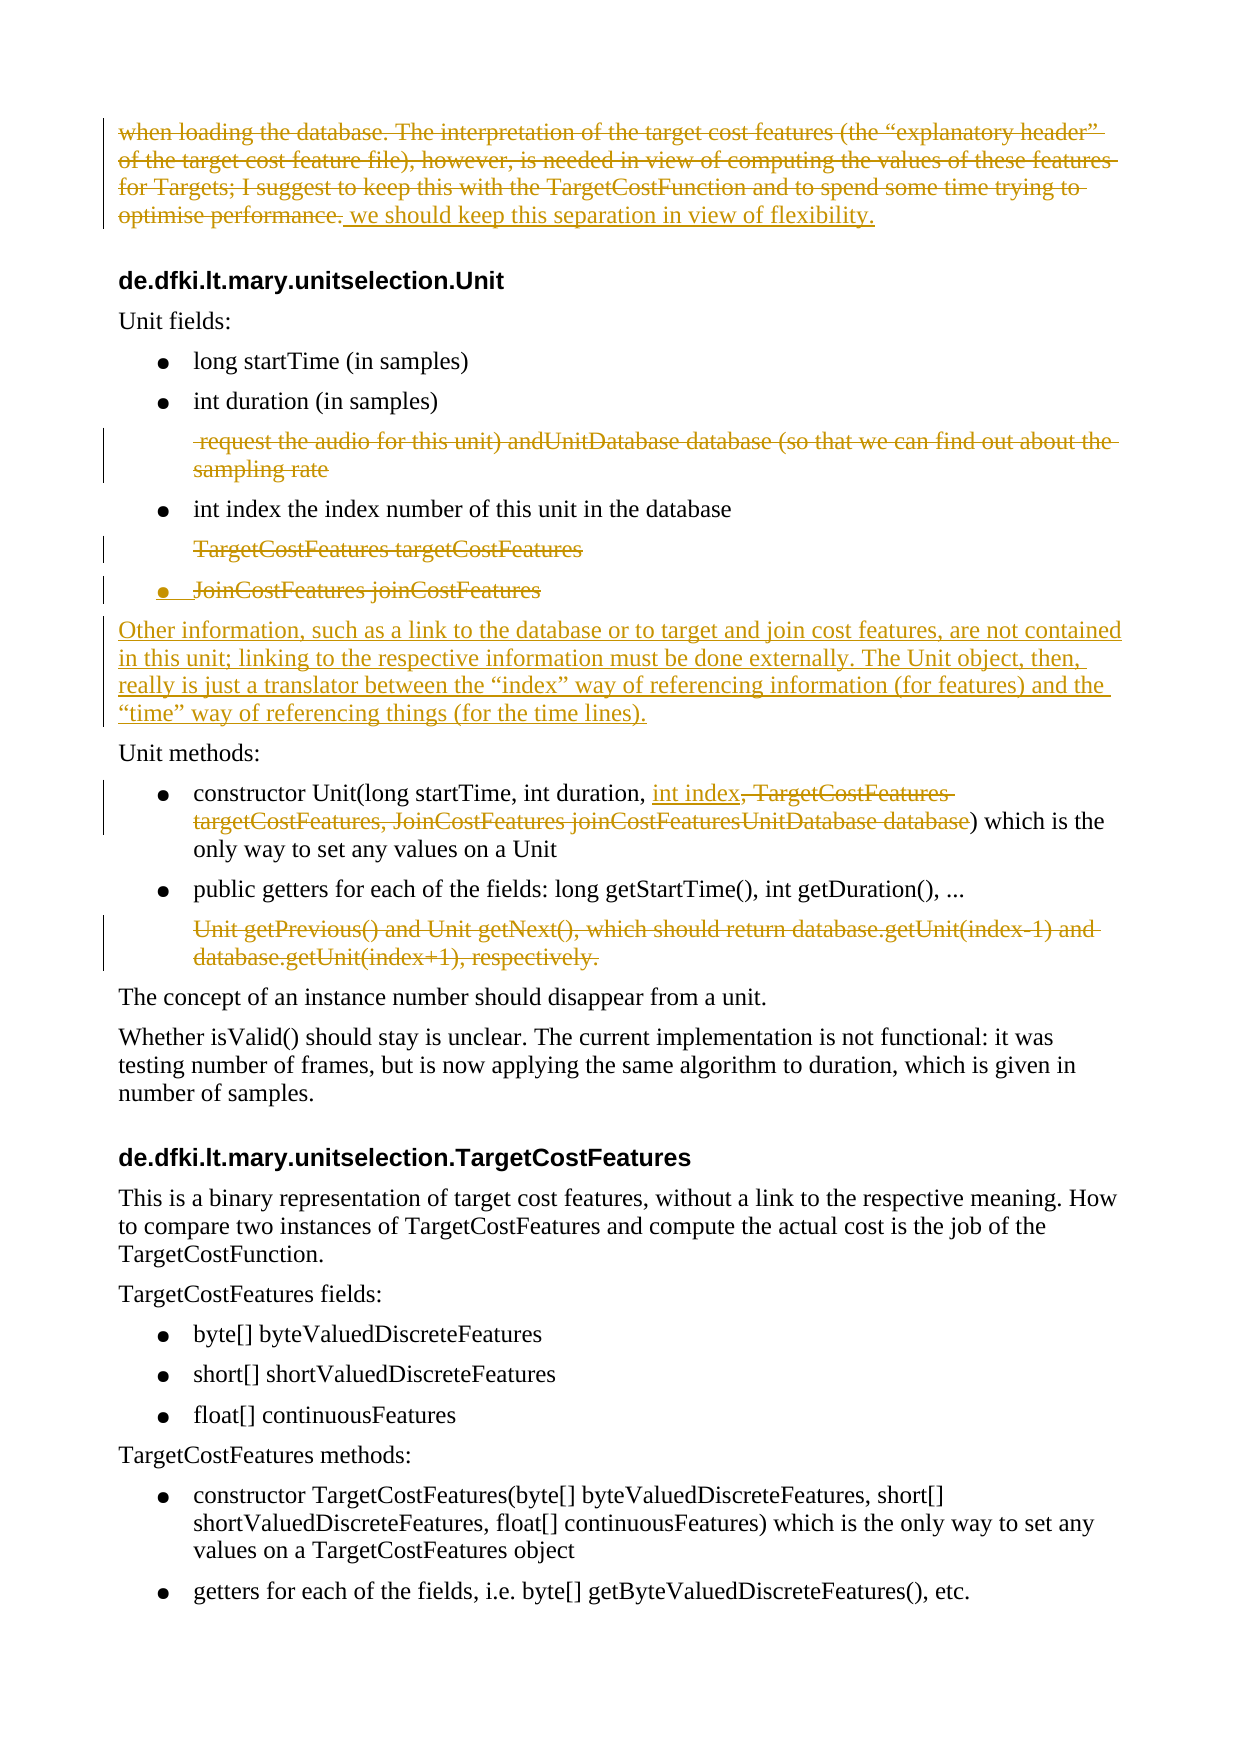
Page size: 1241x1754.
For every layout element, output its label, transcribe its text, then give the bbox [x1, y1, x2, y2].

text TargetCostFeatures methods: [118, 1441, 1122, 1469]
list byte[] byteValuedDiscreteFeatures [156, 1320, 1122, 1348]
text Unit fields: [118, 307, 1122, 334]
list long startTime (in samples) [156, 347, 1122, 375]
list int duration (in samples) [156, 387, 1122, 415]
list float[] continuousFeatures [156, 1401, 1122, 1428]
text in this unit; linking to the respective information must be done externally. The Unit object, then, really is just a translator between the “index” way of referencing information (for features) and the “time” way of referencing things (for the time lines). [118, 641, 1122, 727]
list constructor TargetCostFeatures(byte[] byteValuedDiscreteFeatures, short[] shortValuedDiscreteFeatures, float[] continuousFeatures) which is the only way to set any values on a TargetCostFeatures object [156, 1481, 1122, 1564]
subtitle de.dfki.lt.mary.unitselection.TargetCostFeatures [118, 1144, 1122, 1172]
text Whether isValid() should stay is unclear. The current implementation is not functional: it was testing number of frames, but is now applying the same algorithm to duration, which is given in number of samples. [118, 1023, 1122, 1107]
text In the run-time code, we should keep this separation in view of flexibility. [118, 118, 1122, 229]
text The concept of an instance number should disappear from a unit. [118, 983, 1122, 1011]
list getters for each of the fields, i.e. byte[] getByteValuedDiscreteFeatures(), etc. [156, 1577, 1122, 1604]
subtitle de.dfki.lt.mary.unitselection.Unit [118, 266, 1122, 294]
text This is a binary representation of target cost features, without a link to the respective meaning. How to compare two instances of TargetCostFeatures and compute the actual cost is the job of the TargetCostFunction. [118, 1184, 1122, 1268]
text Unit methods: [118, 739, 1122, 767]
text TargetCostFeatures fields: [118, 1280, 1122, 1308]
list short[] shortValuedDiscreteFeatures [156, 1361, 1122, 1388]
list constructor Unit(long startTime, int duration, int index) which is the only way to set any values on a Unit [156, 779, 1122, 863]
text Other information, such as a link to the database or to target and join cost features, are not contained [118, 616, 1122, 640]
list int index the index number of this unit in the database [156, 495, 1122, 523]
list public getters for each of the fields: long getStartTime(), int getDuration(), ... [156, 875, 1122, 903]
